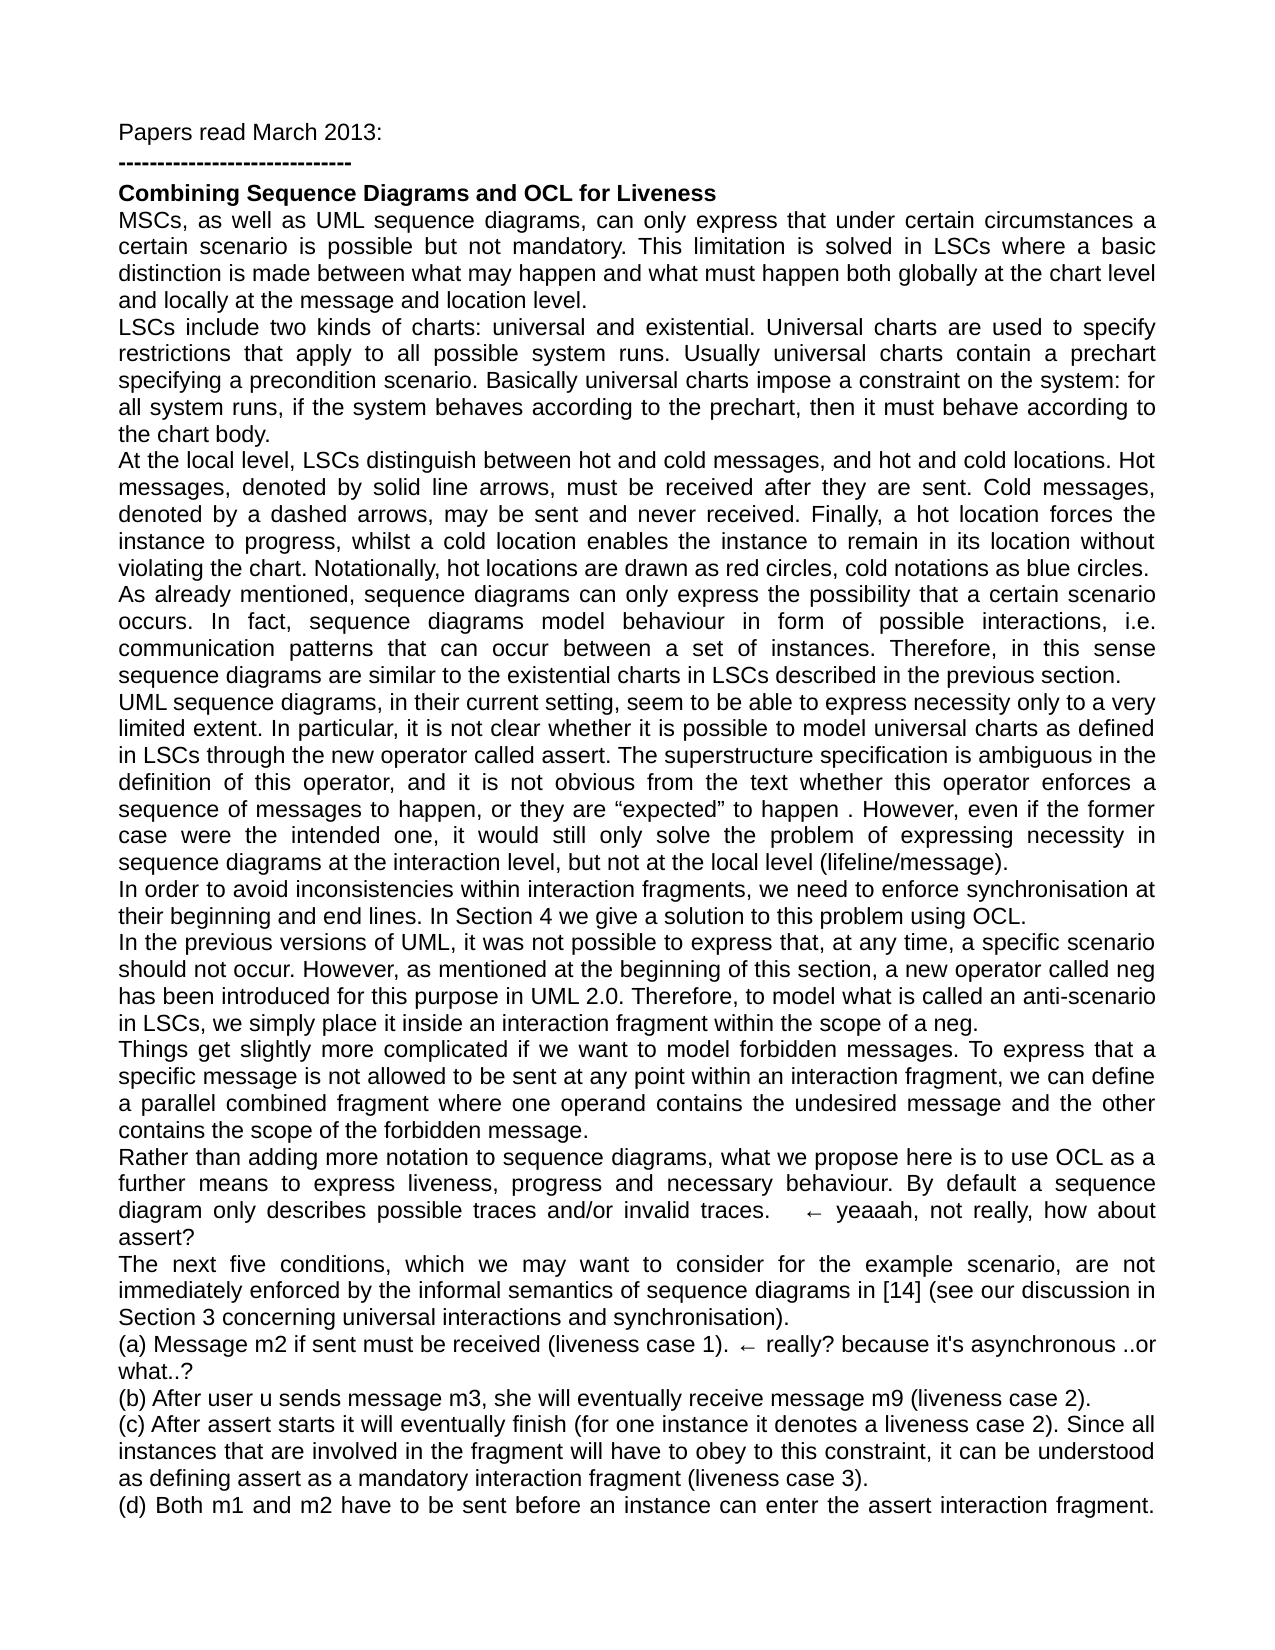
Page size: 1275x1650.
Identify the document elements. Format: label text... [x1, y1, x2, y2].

text Rather than adding more notation to sequence diagrams, what we propose here is to use OCL as a further means to express liveness, progress and necessary behaviour. By default a sequence diagram only describes possible traces and/or invalid traces. ← yeaaah, not really, how about assert? [118, 1143, 1157, 1250]
text As already mentioned, sequence diagrams can only express the possibility that a certain scenario occurs. In fact, sequence diagrams model behaviour in form of possible interactions, i.e. communication patterns that can occur between a set of instances. Therefore, in this sense sequence diagrams are similar to the existential charts in LSCs described in the previous section. [118, 581, 1157, 688]
text (d) Both m1 and m2 have to be sent before an instance can enter the assert interaction fragment. [118, 1491, 1157, 1518]
text LSCs include two kinds of charts: universal and existential. Universal charts are used to specify restrictions that apply to all possible system runs. Usually universal charts contain a prechart specifying a precondition scenario. Basically universal charts impose a constraint on the system: for all system runs, if the system behaves according to the prechart, then it must behave according to the chart body. [118, 313, 1157, 447]
text At the local level, LSCs distinguish between hot and cold messages, and hot and cold locations. Hot messages, denoted by solid line arrows, must be received after they are sent. Cold messages, denoted by a dashed arrows, may be sent and never received. Finally, a hot location forces the instance to progress, whilst a cold location enables the instance to remain in its location without violating the chart. Notationally, hot locations are drawn as red circles, cold notations as blue circles. [118, 447, 1157, 581]
text (a) Message m2 if sent must be received (liveness case 1). ← really? because it's asynchronous ..or what..? [118, 1331, 1157, 1384]
text Things get slightly more complicated if we want to model forbidden messages. To express that a specific message is not allowed to be sent at any point within an interaction fragment, we can define a parallel combined fragment where one operand contains the undesired message and the other contains the scope of the forbidden message. [118, 1036, 1157, 1143]
text In the previous versions of UML, it was not possible to express that, at any time, a specific scenario should not occur. However, as mentioned at the beginning of this section, a new operator called neg has been introduced for this purpose in UML 2.0. Therefore, to model what is called an anti-scenario in LSCs, we simply place it inside an interaction fragment within the scope of a neg. [118, 929, 1157, 1036]
text The next five conditions, which we may want to consider for the example scenario, are not immediately enforced by the informal semantics of sequence diagrams in [14] (see our discussion in Section 3 concerning universal interactions and synchronisation). [118, 1250, 1157, 1331]
text In order to avoid inconsistencies within interaction fragments, we need to enforce synchronisation at their beginning and end lines. In Section 4 we give a solution to this problem using OCL. [118, 875, 1157, 929]
text ------------------------------ [118, 149, 1157, 176]
text UML sequence diagrams, in their current setting, seem to be able to express necessity only to a very limited extent. In particular, it is not clear whether it is possible to model universal charts as defined in LSCs through the new operator called assert. The superstructure specification is ambiguous in the definition of this operator, and it is not obvious from the text whether this operator enforces a sequence of messages to happen, or they are “expected” to happen . However, even if the former case were the intended one, it would still only solve the problem of expressing necessity in sequence diagrams at the interaction level, but not at the local level (lifeline/message). [118, 688, 1157, 875]
text MSCs, as well as UML sequence diagrams, can only express that under certain circumstances a certain scenario is possible but not mandatory. This limitation is solved in LSCs where a basic distinction is made between what may happen and what must happen both globally at the chart level and locally at the message and location level. [118, 206, 1157, 313]
text (b) After user u sends message m3, she will eventually receive message m9 (liveness case 2). [118, 1384, 1157, 1411]
text Combining Sequence Diagrams and OCL for Liveness [118, 179, 1157, 206]
text Papers read March 2013: [118, 118, 1157, 145]
text (c) After assert starts it will eventually finish (for one instance it denotes a liveness case 2). Since all instances that are involved in the fragment will have to obey to this constraint, it can be understood as defining assert as a mandatory interaction fragment (liveness case 3). [118, 1411, 1157, 1491]
